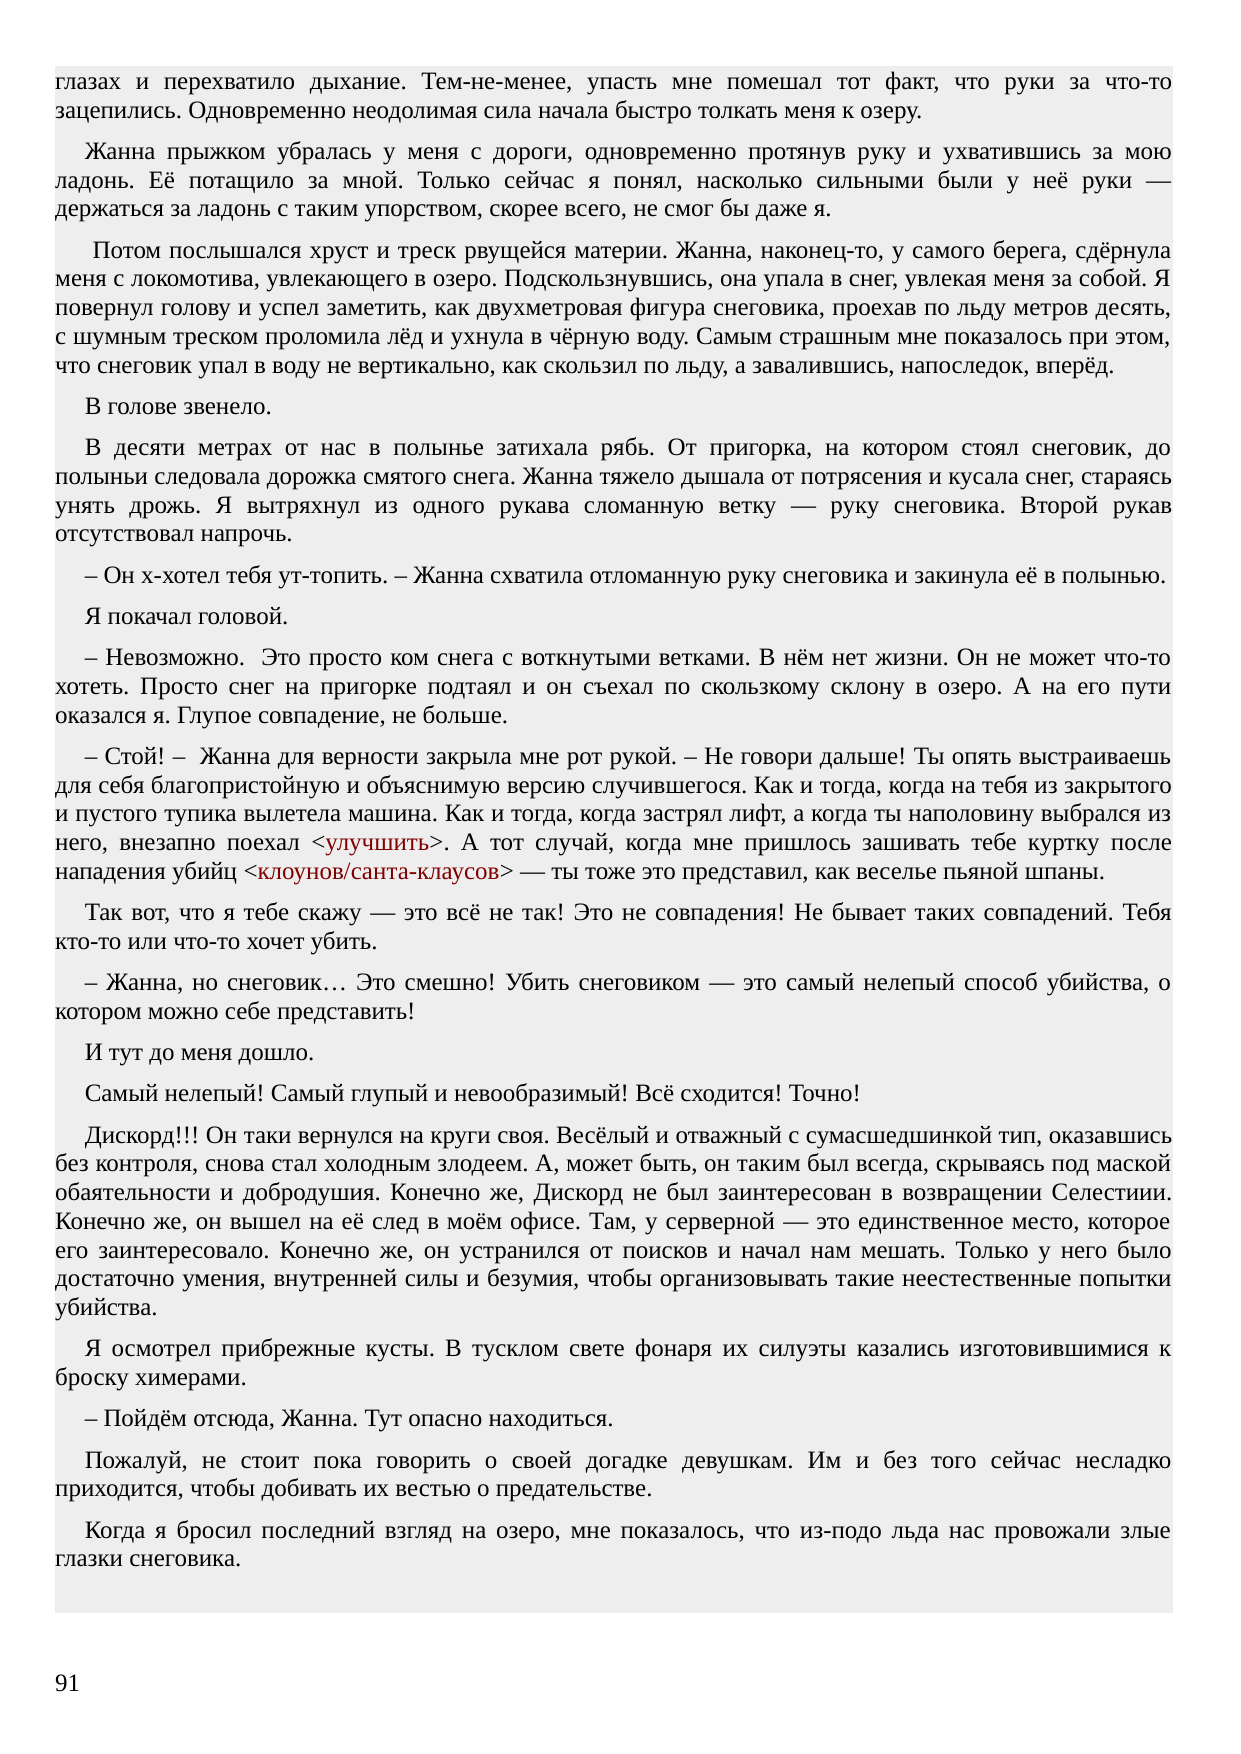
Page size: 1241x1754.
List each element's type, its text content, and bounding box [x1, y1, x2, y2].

text Дискорд!!! Он таки вернулся на круги своя. Весёлый и отважный с сумасшедшинкой тип, оказавшись без контроля, снова стал холодным злодеем. А, может быть, он таким был всегда, скрываясь под маской обаятельности и добродушия. Конечно же, Дискорд не был заинтересован в возвращении Селестиии. Конечно же, он вышел на её след в моём офисе. Там, у серверной — это единственное место, которое его заинтересовало. Конечно же, он устранился от поисков и начал нам мешать. Только у него было достаточно умения, внутренней силы и безумия, чтобы организовывать такие неестественные попытки убийства. [55, 1120, 1173, 1321]
text Жанна прыжком убралась у меня с дороги, одновременно протянув руку и ухватившись за мою ладонь. Её потащило за мной. Только сейчас я понял, насколько сильными были у неё руки — держаться за ладонь с таким упорством, скорее всего, не смог бы даже я. [55, 136, 1173, 222]
text – Пойдём отсюда, Жанна. Тут опасно находиться. [55, 1403, 1173, 1432]
text В голове звенело. [55, 391, 1173, 420]
text В десяти метрах от нас в полынье затихала рябь. От пригорка, на котором стоял снеговик, до полыньи следовала дорожка смятого снега. Жанна тяжело дышала от потрясения и кусала снег, стараясь унять дрожь. Я вытряхнул из одного рукава сломанную ветку — руку снеговика. Второй рукав отсутствовал напрочь. [55, 432, 1173, 547]
text Когда я бросил последний взгляд на озеро, мне показалось, что из-подо льда нас провожали злые глазки снеговика. [55, 1515, 1173, 1572]
text – Стой! – Жанна для верности закрыла мне рот рукой. – Не говори дальше! Ты опять выстраиваешь для себя благопристойную и объяснимую версию случившегося. Как и тогда, когда на тебя из закрытого и пустого тупика вылетела машина. Как и тогда, когда застрял лифт, а когда ты наполовину выбрался из него, внезапно поехал <улучшить>. А тот случай, когда мне пришлось зашивать тебе куртку после нападения убийц <клоунов/санта-клаусов> — ты тоже это представил, как веселье пьяной шпаны. [55, 741, 1173, 885]
text – Невозможно. Это просто ком снега с воткнутыми ветками. В нём нет жизни. Он не может что-то хотеть. Просто снег на пригорке подтаял и он съехал по скользкому склону в озеро. А на его пути оказался я. Глупое совпадение, не больше. [55, 642, 1173, 728]
text И тут до меня дошло. [55, 1037, 1173, 1066]
text – Жанна, но снеговик… Это смешно! Убить снеговиком — это самый нелепый способ убийства, о котором можно себе представить! [55, 967, 1173, 1025]
text глазах и перехватило дыхание. Тем-не-менее, упасть мне помешал тот факт, что руки за что-то зацепились. Одновременно неодолимая сила начала быстро толкать меня к озеру. [55, 66, 1173, 123]
text Потом послышался хруст и треск рвущейся материи. Жанна, наконец-то, у самого берега, сдёрнула меня с локомотива, увлекающего в озеро. Подскользнувшись, она упала в снег, увлекая меня за собой. Я повернул голову и успел заметить, как двухметровая фигура снеговика, проехав по льду метров десять, с шумным треском проломила лёд и ухнула в чёрную воду. Самым страшным мне показалось при этом, что снеговик упал в воду не вертикально, как скользил по льду, а завалившись, напоследок, вперёд. [55, 235, 1173, 378]
text Самый нелепый! Самый глупый и невообразимый! Всё сходится! Точно! [55, 1078, 1173, 1107]
text Так вот, что я тебе скажу — это всё не так! Это не совпадения! Не бывает таких совпадений. Тебя кто-то или что-то хочет убить. [55, 897, 1173, 955]
text Я покачал головой. [55, 601, 1173, 630]
text Я осмотрел прибрежные кусты. В тусклом свете фонаря их силуэты казались изготовившимися к броску химерами. [55, 1333, 1173, 1391]
text – Он х-хотел тебя ут-топить. – Жанна схватила отломанную руку снеговика и закинула её в полынью. [55, 560, 1173, 588]
text Пожалуй, не стоит пока говорить о своей догадке девушкам. Им и без того сейчас несладко приходится, чтобы добивать их вестью о предательстве. [55, 1445, 1173, 1502]
